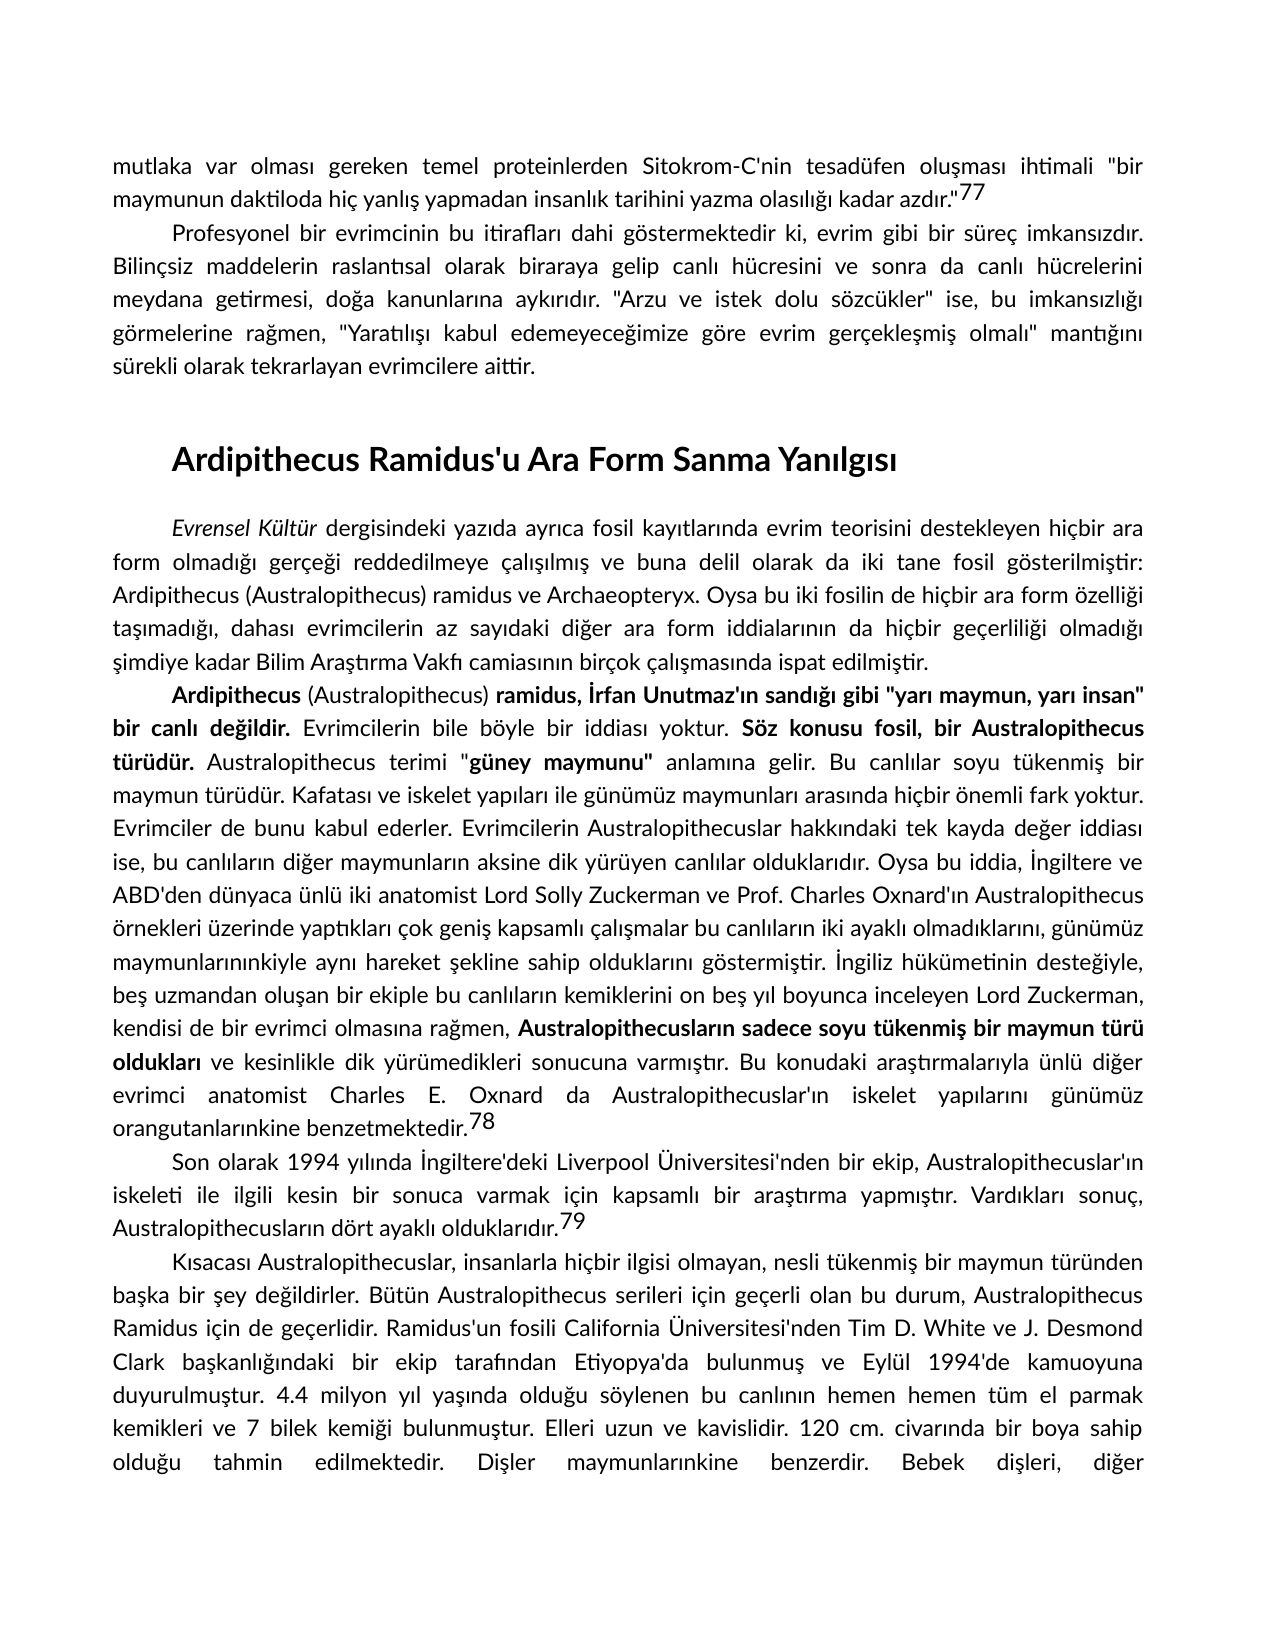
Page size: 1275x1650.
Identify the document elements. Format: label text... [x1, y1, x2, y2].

text Ardipithecus (Australopithecus) ramidus, İrfan Unutmaz'ın sandığı gibi "yarı maymun, yarı insan" bir canlı değildir. Evrimcilerin bile böyle bir iddiası yoktur. Söz konusu fosil, bir Australopithecus türüdür. Australopithecus terimi "güney maymunu" anlamına gelir. Bu canlılar soyu tükenmiş bir maymun türüdür. Kafatası ve iskelet yapıları ile günümüz maymunları arasında hiçbir önemli fark yoktur. Evrimciler de bunu kabul ederler. Evrimcilerin Australopithecuslar hakkındaki tek kayda değer iddiası ise, bu canlıların diğer maymunların aksine dik yürüyen canlılar olduklarıdır. Oysa bu iddia, İngiltere ve ABD'den dünyaca ünlü iki anatomist Lord Solly Zuckerman ve Prof. Charles Oxnard'ın Australopithecus örnekleri üzerinde yaptıkları çok geniş kapsamlı çalışmalar bu canlıların iki ayaklı olmadıklarını, günümüz maymunlarınınkiyle aynı hareket şekline sahip olduklarını göstermiştir. İngiliz hükümetinin desteğiyle, beş uzmandan oluşan bir ekiple bu canlıların kemiklerini on beş yıl boyunca inceleyen Lord Zuckerman, kendisi de bir evrimci olmasına rağmen, Australopithecusların sadece soyu tükenmiş bir maymun türü oldukları ve kesinlikle dik yürümedikleri sonucuna varmıştır. Bu konudaki araştırmalarıyla ünlü diğer evrimci anatomist Charles E. Oxnard da Australopithecuslar'ın iskelet yapılarını günümüz orangutanlarınkine benzetmektedir.78 [112, 677, 1145, 1143]
text Profesyonel bir evrimcinin bu itirafları dahi göstermektedir ki, evrim gibi bir süreç imkansızdır. Bilinçsiz maddelerin raslantısal olarak biraraya gelip canlı hücresini ve sonra da canlı hücrelerini meydana getirmesi, doğa kanunlarına aykırıdır. "Arzu ve istek dolu sözcükler" ise, bu imkansızlığı görmelerine rağmen, "Yaratılışı kabul edemeyeceğimize göre evrim gerçekleşmiş olmalı" mantığını sürekli olarak tekrarlayan evrimcilere aittir. [112, 214, 1145, 381]
text Kısacası Australopithecuslar, insanlarla hiçbir ilgisi olmayan, nesli tükenmiş bir maymun türünden başka bir şey değildirler. Bütün Australopithecus serileri için geçerli olan bu durum, Australopithecus Ramidus için de geçerlidir. Ramidus'un fosili California Üniversitesi'nden Tim D. White ve J. Desmond Clark başkanlığındaki bir ekip tarafından Etiyopya'da bulunmuş ve Eylül 1994'de kamuoyuna duyurulmuştur. 4.4 milyon yıl yaşında olduğu söylenen bu canlının hemen hemen tüm el parmak kemikleri ve 7 bilek kemiği bulunmuştur. Elleri uzun ve kavislidir. 120 cm. civarında bir boya sahip olduğu tahmin edilmektedir. Dişler maymunlarınkine benzerdir. Bebek dişleri, diğer [112, 1243, 1145, 1477]
text mutlaka var olması gereken temel proteinlerden Sitokrom-C'nin tesadüfen oluşması ihtimali "bir maymunun daktiloda hiç yanlış yapmadan insanlık tarihini yazma olasılığı kadar azdır."77 [112, 148, 1145, 214]
text Ardipithecus Ramidus'u Ara Form Sanma Yanılgısı [112, 448, 1145, 477]
text Son olarak 1994 yılında İngiltere'deki Liverpool Üniversitesi'nden bir ekip, Australopithecuslar'ın iskeleti ile ilgili kesin bir sonuca varmak için kapsamlı bir araştırma yapmıştır. Vardıkları sonuç, Australopithecusların dört ayaklı olduklarıdır.79 [112, 1143, 1145, 1243]
text Evrensel Kültür dergisindeki yazıda ayrıca fosil kayıtlarında evrim teorisini destekleyen hiçbir ara form olmadığı gerçeği reddedilmeye çalışılmış ve buna delil olarak da iki tane fosil gösterilmiştir: Ardipithecus (Australopithecus) ramidus ve Archaeopteryx. Oysa bu iki fosilin de hiçbir ara form özelliği taşımadığı, dahası evrimcilerin az sayıdaki diğer ara form iddialarının da hiçbir geçerliliği olmadığı şimdiye kadar Bilim Araştırma Vakfı camiasının birçok çalışmasında ispat edilmiştir. [112, 510, 1145, 677]
